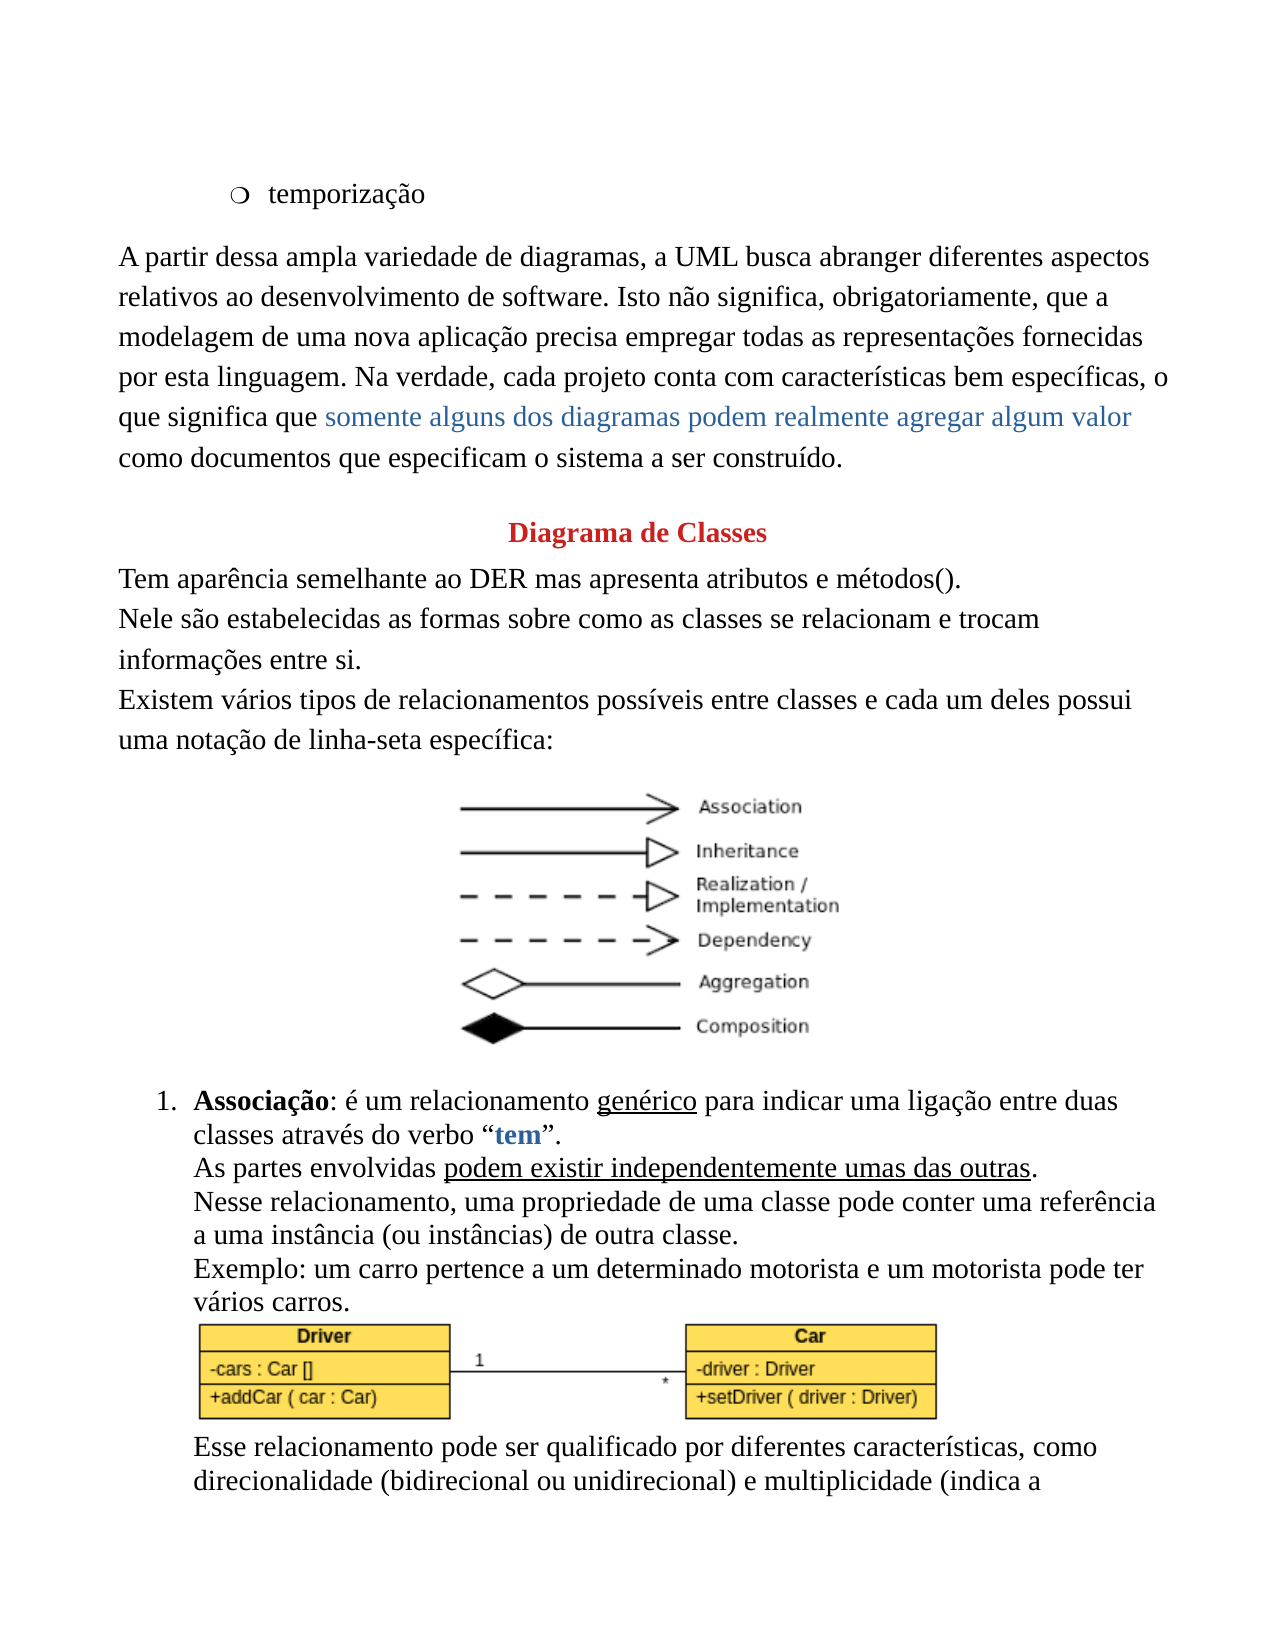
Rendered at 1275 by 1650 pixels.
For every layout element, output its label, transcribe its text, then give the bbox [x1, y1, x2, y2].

list temporização [231, 176, 1157, 239]
picture [422, 777, 853, 1063]
picture [193, 1318, 945, 1429]
text A partir dessa ampla variedade de diagramas, a UML busca abranger diferentes aspectos relativos ao desenvolvimento de software. Isto não significa, obrigatoriamente, que a modelagem de uma nova aplicação precisa empregar todas as representações fornecidas por esta linguagem. Na verdade, cada projeto conta com características bem específicas, o que significa que somente alguns dos diagramas podem realmente agregar algum valor como documentos que especificam o sistema a ser construído. [118, 239, 1186, 473]
text Tem aparência semelhante ao DER mas apresenta atributos e métodos(). Nele são estabelecidas as formas sobre como as classes se relacionam e trocam informações entre si. Existem vários tipos de relacionamentos possíveis entre classes e cada um deles possui uma notação de linha-seta específica: [118, 561, 1157, 756]
subtitle Diagrama de Classes [118, 515, 1157, 549]
list Associação: é um relacionamento genérico para indicar uma ligação entre duas classes através do verbo “tem”. As partes envolvidas podem existir independentemente umas das outras. Nesse relacionamento, uma propriedade de uma classe pode conter uma referência a uma instância (ou instâncias) de outra classe. Exemplo: um carro pertence a um determinado motorista e um motorista pode ter vários carros. Esse relacionamento pode ser qualificado por diferentes características, como direcionalidade (bidirecional ou unidirecional) e multiplicidade (indica a [156, 1083, 1157, 1496]
